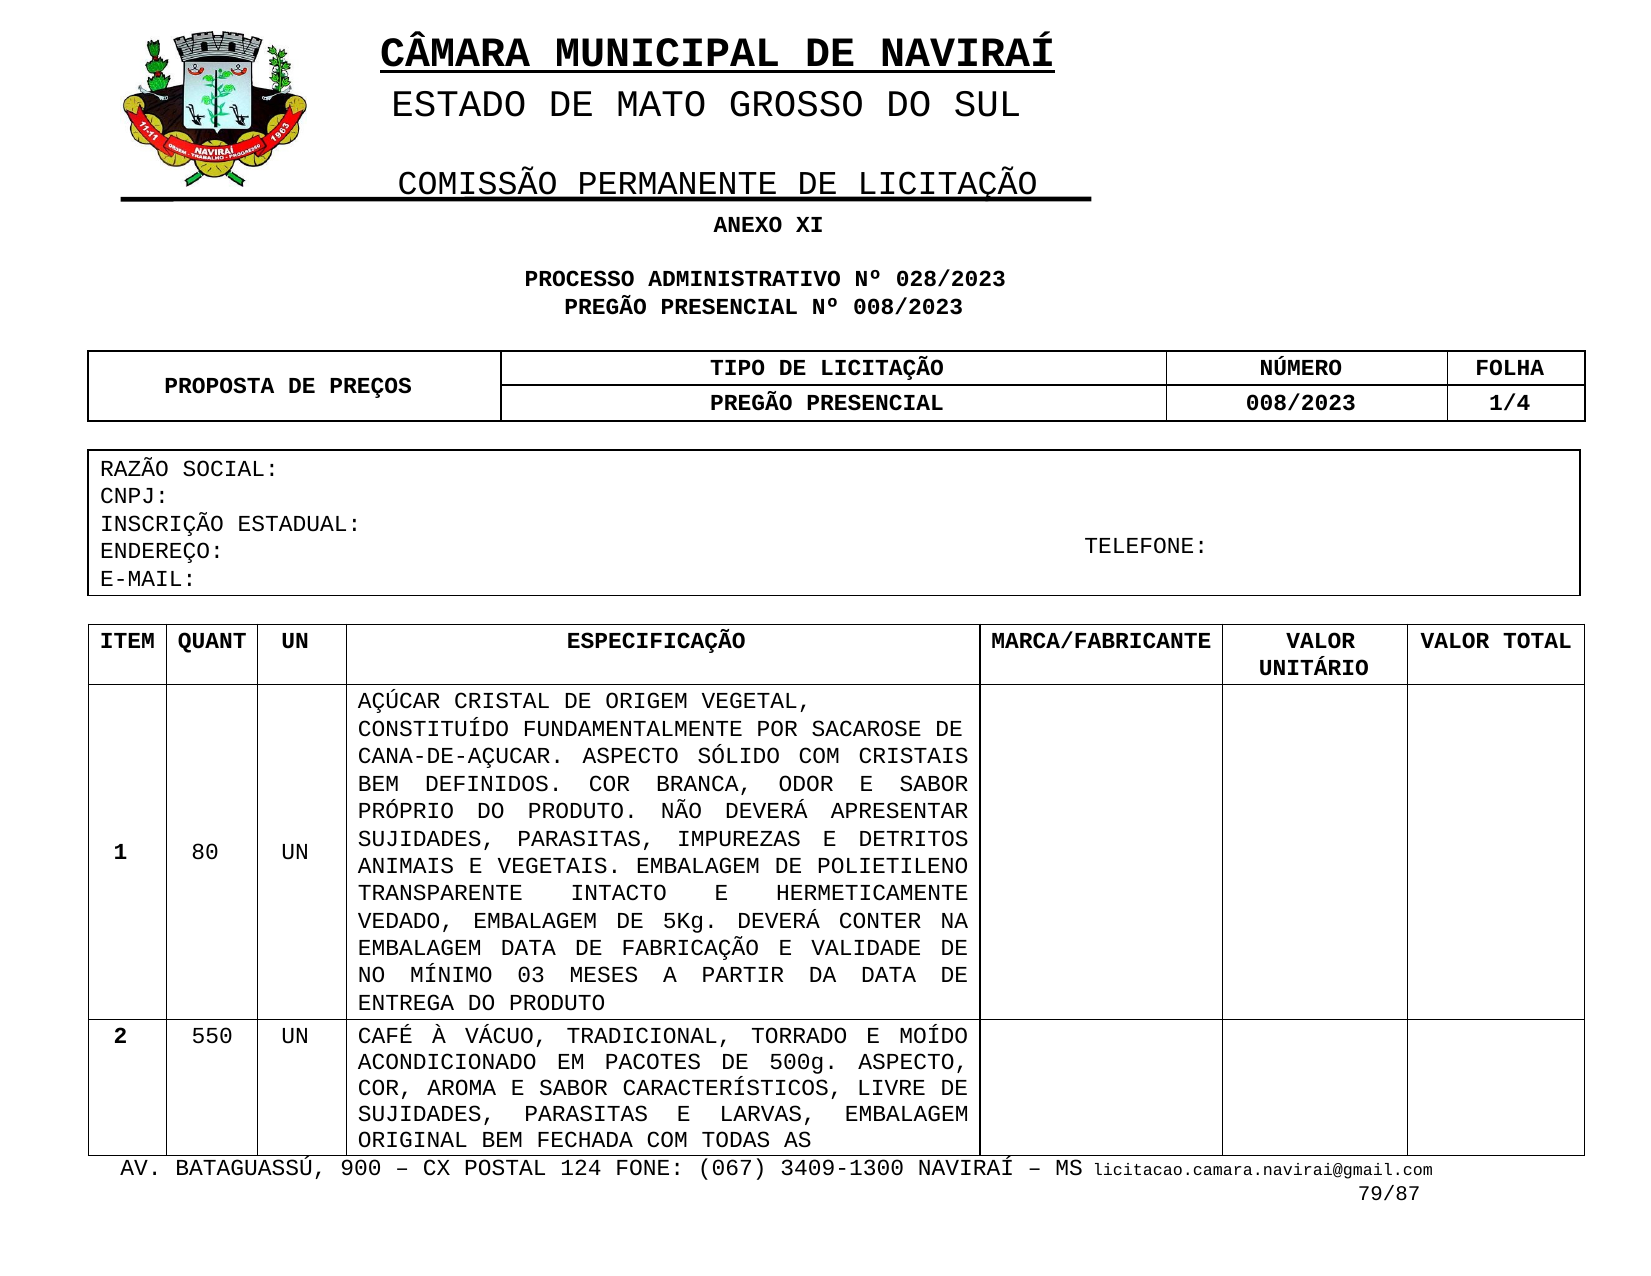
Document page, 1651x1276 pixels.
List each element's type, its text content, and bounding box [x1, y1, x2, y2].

table_cell [981, 685, 1222, 1019]
table_cell UN [258, 1020, 346, 1155]
table_cell 1/4 [1448, 386, 1584, 420]
table_header TIPO DE LICITAÇÃO [502, 352, 1166, 384]
table_header RAZÃO SOCIAL: CNPJ: INSCRIÇÃO ESTADUAL: ENDEREÇO: E-MAIL: [89, 451, 493, 594]
table_header ESPECIFICAÇÃO [347, 625, 979, 684]
table_header QUANT [167, 625, 257, 684]
table_header VALOR UNITÁRIO [1223, 625, 1407, 684]
table_header UN [258, 625, 346, 684]
table_cell 1 [89, 685, 166, 1019]
subtitle ANEXO XI [88, 213, 1462, 239]
table_header NÚMERO [1167, 352, 1447, 384]
text PREGÃO PRESENCIAL Nº 008/2023 [88, 295, 976, 321]
table_header FOLHA [1448, 352, 1584, 384]
table_header MARCA/FABRICANTE [981, 625, 1222, 684]
table_cell CAFÉ À VÁCUO, TRADICIONAL, TORRADO E MOÍDO ACONDICIONADO EM PACOTES DE 500g. ASPECTO, COR, AROMA E SABOR CARACTERÍSTICOS, LIVRE DE SUJIDADES, PARASITAS E LARVAS, EMBALAGEM ORIGINAL BEM FECHADA COM TODAS AS [347, 1020, 979, 1155]
table_cell AÇÚCAR CRISTAL DE ORIGEM VEGETAL, CONSTITUÍDO FUNDAMENTALMENTE POR SACAROSE DE CANA-DE-AÇUCAR. ASPECTO SÓLIDO COM CRISTAIS BEM DEFINIDOS. COR BRANCA, ODOR E SABOR PRÓPRIO DO PRODUTO. NÃO DEVERÁ APRESENTAR SUJIDADES, PARASITAS, IMPUREZAS E DETRITOS ANIMAIS E VEGETAIS. EMBALAGEM DE POLIETILENO TRANSPARENTE INTACTO E HERMETICAMENTE VEDADO, EMBALAGEM DE 5Kg. DEVERÁ CONTER NA EMBALAGEM DATA DE FABRICAÇÃO E VALIDADE DE NO MÍNIMO 03 MESES A PARTIR DA DATA DE ENTREGA DO PRODUTO [347, 685, 979, 1019]
table_cell 008/2023 [1167, 386, 1447, 420]
table_cell [981, 1020, 1222, 1155]
table_cell [1408, 685, 1584, 1019]
table_header PROPOSTA DE PREÇOS [89, 352, 500, 420]
table_cell [1223, 685, 1407, 1019]
table_cell PREGÃO PRESENCIAL [502, 386, 1166, 420]
table_cell [1223, 1020, 1407, 1155]
text PROCESSO ADMINISTRATIVO Nº 028/2023 [88, 268, 1019, 294]
table_header [493, 451, 991, 594]
table_header ITEM [89, 625, 166, 684]
table_header VALOR TOTAL [1408, 625, 1584, 684]
table_header TELEFONE: [991, 451, 1579, 594]
table_cell [1408, 1020, 1584, 1155]
table_cell 550 [167, 1020, 257, 1155]
table_cell UN [258, 685, 346, 1019]
table_cell 2 [89, 1020, 166, 1155]
table_cell 80 [167, 685, 257, 1019]
